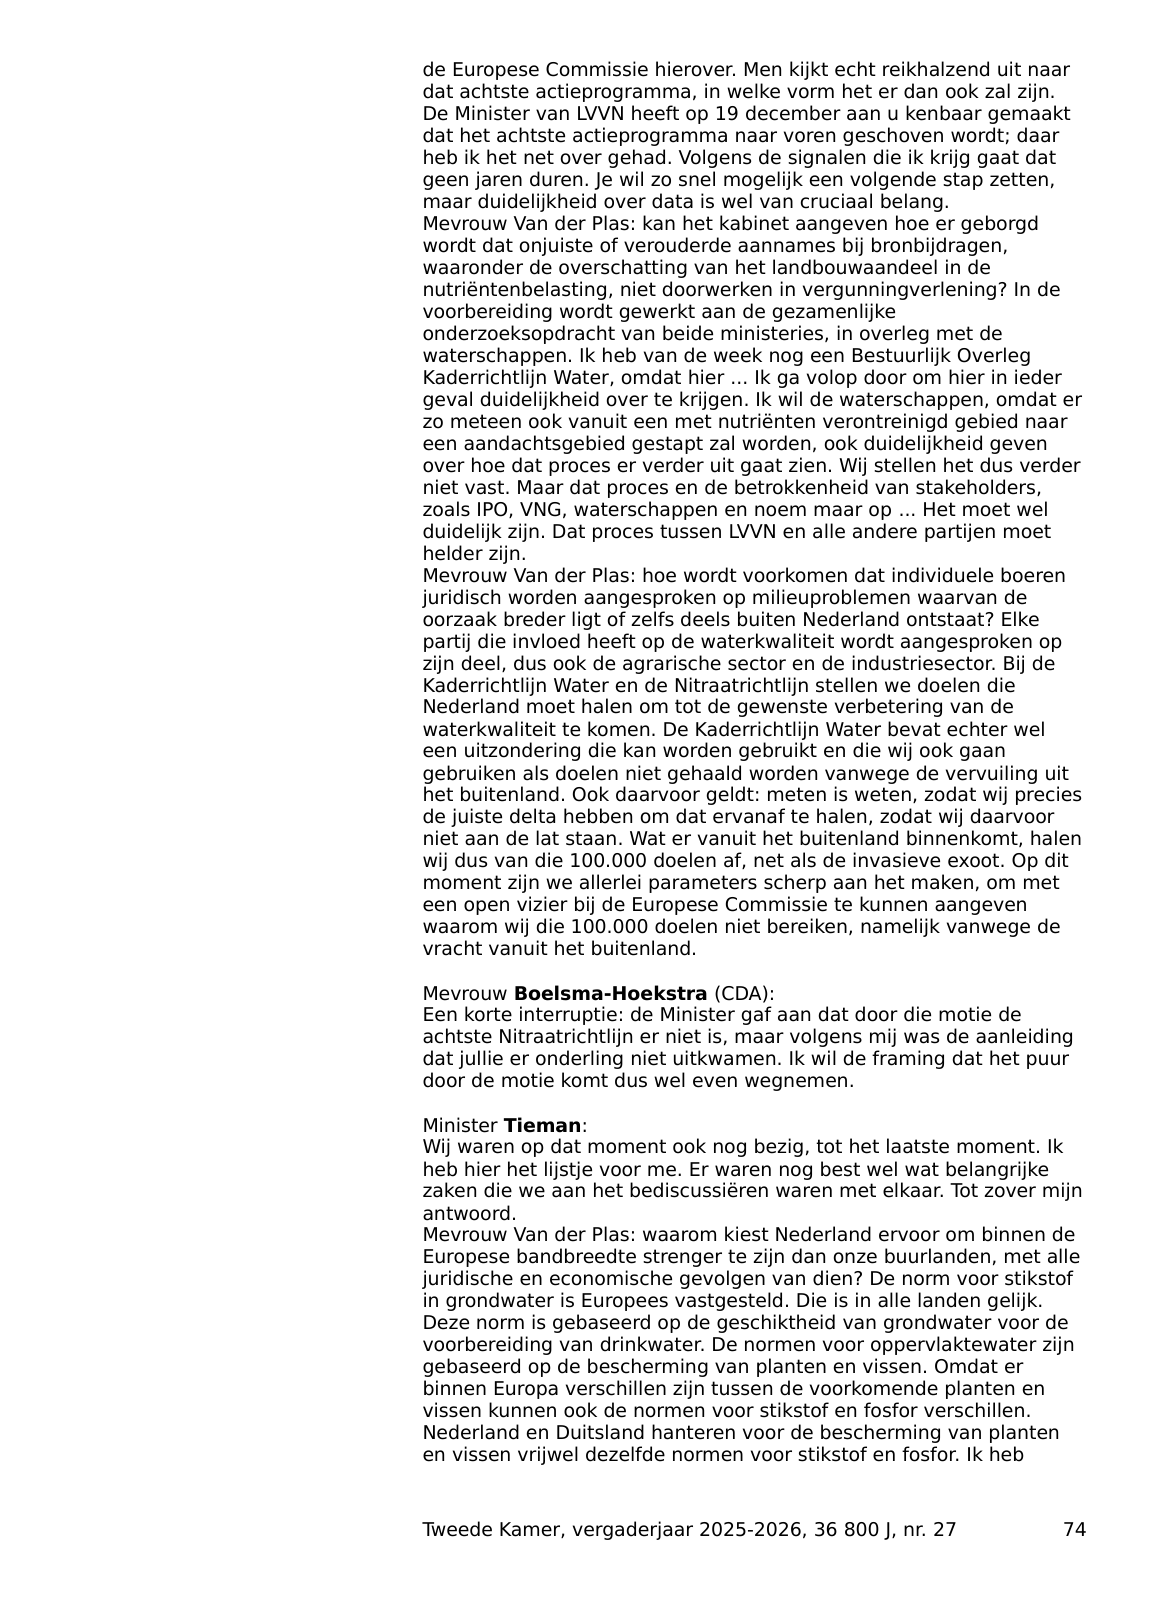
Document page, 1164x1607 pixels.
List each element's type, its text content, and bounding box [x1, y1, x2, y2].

text Wij waren op dat moment ook nog bezig, tot het laatste moment. Ik heb hier het lijstje voor me. Er waren nog best wel wat belangrijke zaken die we aan het bediscussiëren waren met elkaar. Tot zover mijn antwoord. [422, 1136, 1087, 1224]
text Mevrouw Van der Plas: kan het kabinet aangeven hoe er geborgd wordt dat onjuiste of verouderde aannames bij bronbijdragen, waaronder de overschatting van het landbouwaandeel in de nutriëntenbelasting, niet doorwerken in vergunningverlening? In de voorbereiding wordt gewerkt aan de gezamenlijke onderzoeksopdracht van beide ministeries, in overleg met de waterschappen. Ik heb van de week nog een Bestuurlijk Overleg Kaderrichtlijn Water, omdat hier ... Ik ga volop door om hier in ieder geval duidelijkheid over te krijgen. Ik wil de waterschappen, omdat er zo meteen ook vanuit een met nutriënten verontreinigd gebied naar een aandachtsgebied gestapt zal worden, ook duidelijkheid geven over hoe dat proces er verder uit gaat zien. Wij stellen het dus verder niet vast. Maar dat proces en de betrokkenheid van stakeholders, zoals IPO, VNG, waterschappen en noem maar op ... Het moet wel duidelijk zijn. Dat proces tussen LVVN en alle andere partijen moet helder zijn. [422, 213, 1087, 564]
text Mevrouw Boelsma-Hoekstra (CDA): [422, 982, 1087, 1004]
text Een korte interruptie: de Minister gaf aan dat door die motie de achtste Nitraatrichtlijn er niet is, maar volgens mij was de aanleiding dat jullie er onderling niet uitkwamen. Ik wil de framing dat het puur door de motie komt dus wel even wegnemen. [422, 1004, 1087, 1092]
text Mevrouw Van der Plas: waarom kiest Nederland ervoor om binnen de Europese bandbreedte strenger te zijn dan onze buurlanden, met alle juridische en economische gevolgen van dien? De norm voor stikstof in grondwater is Europees vastgesteld. Die is in alle landen gelijk. Deze norm is gebaseerd op de geschiktheid van grondwater voor de voorbereiding van drinkwater. De normen voor oppervlaktewater zijn gebaseerd op de bescherming van planten en vissen. Omdat er binnen Europa verschillen zijn tussen de voorkomende planten en vissen kunnen ook de normen voor stikstof en fosfor verschillen. Nederland en Duitsland hanteren voor de bescherming van planten en vissen vrijwel dezelfde normen voor stikstof en fosfor. Ik heb [422, 1224, 1087, 1466]
text Minister Tieman: [422, 1114, 1087, 1136]
text de Europese Commissie hierover. Men kijkt echt reikhalzend uit naar dat achtste actieprogramma, in welke vorm het er dan ook zal zijn. De Minister van LVVN heeft op 19 december aan u kenbaar gemaakt dat het achtste actieprogramma naar voren geschoven wordt; daar heb ik het net over gehad. Volgens de signalen die ik krijg gaat dat geen jaren duren. Je wil zo snel mogelijk een volgende stap zetten, maar duidelijkheid over data is wel van cruciaal belang. [422, 59, 1087, 213]
text Mevrouw Van der Plas: hoe wordt voorkomen dat individuele boeren juridisch worden aangesproken op milieuproblemen waarvan de oorzaak breder ligt of zelfs deels buiten Nederland ontstaat? Elke partij die invloed heeft op de waterkwaliteit wordt aangesproken op zijn deel, dus ook de agrarische sector en de industriesector. Bij de Kaderrichtlijn Water en de Nitraatrichtlijn stellen we doelen die Nederland moet halen om tot de gewenste verbetering van de waterkwaliteit te komen. De Kaderrichtlijn Water bevat echter wel een uitzondering die kan worden gebruikt en die wij ook gaan gebruiken als doelen niet gehaald worden vanwege de vervuiling uit het buitenland. Ook daarvoor geldt: meten is weten, zodat wij precies de juiste delta hebben om dat ervanaf te halen, zodat wij daarvoor niet aan de lat staan. Wat er vanuit het buitenland binnenkomt, halen wij dus van die 100.000 doelen af, net als de invasieve exoot. Op dit moment zijn we allerlei parameters scherp aan het maken, om met een open vizier bij de Europese Commissie te kunnen aangeven waarom wij die 100.000 doelen niet bereiken, namelijk vanwege de vracht vanuit het buitenland. [422, 564, 1087, 960]
